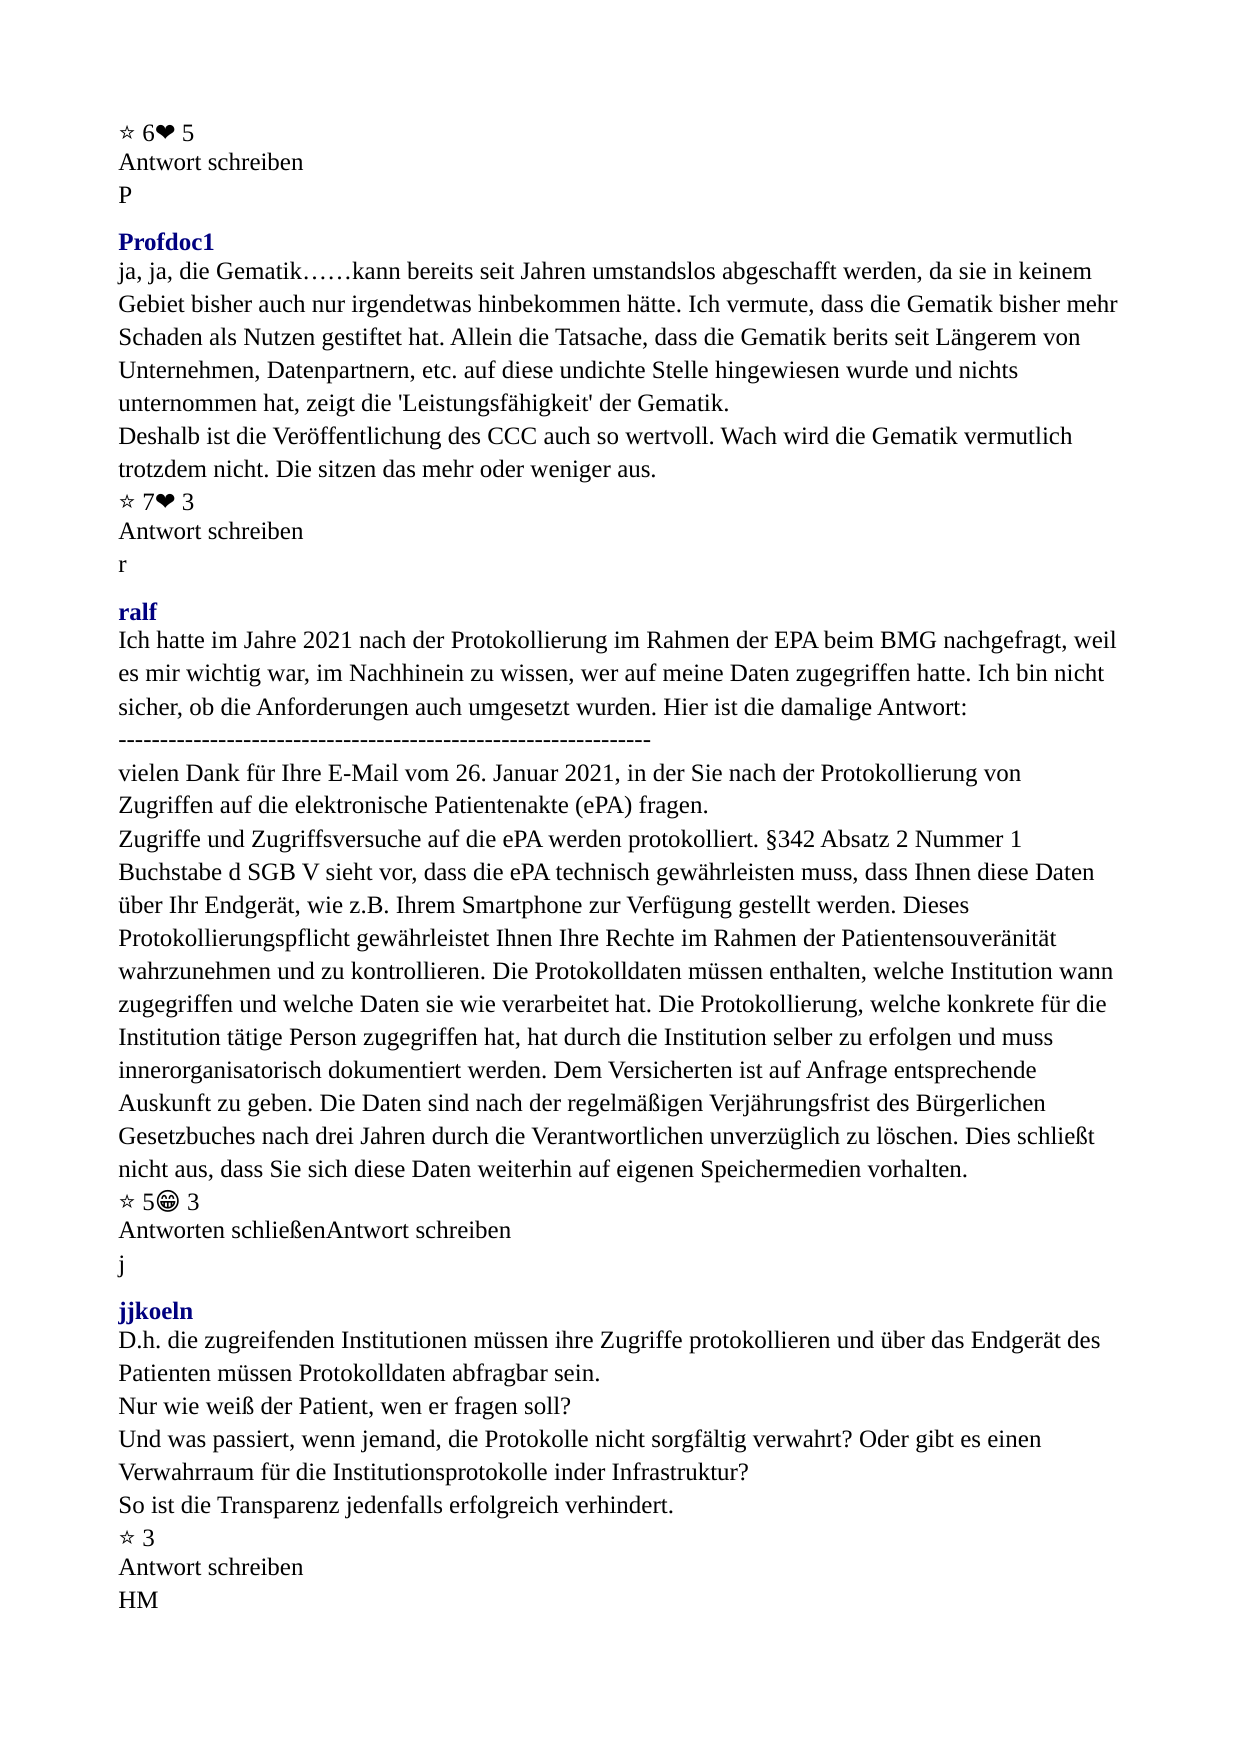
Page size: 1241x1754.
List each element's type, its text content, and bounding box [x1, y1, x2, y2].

text Nur wie weiß der Patient, wen er fragen soll? [118, 1391, 1122, 1420]
text r [118, 549, 1122, 578]
text Und was passiert, wenn jemand, die Protokolle nicht sorgfältig verwahrt? Oder gibt es einen Verwahrraum für die Institutionsprotokolle inder Infrastruktur? [118, 1424, 1122, 1486]
text vielen Dank für Ihre E-Mail vom 26. Januar 2021, in der Sie nach der Protokollierung von Zugriffen auf die elektronische Patientenakte (ePA) fragen. [118, 758, 1122, 819]
text ---------------------------------------------------------------- [118, 724, 1122, 753]
text ⭐️ 5😁 3 [118, 1187, 1122, 1216]
text Ich hatte im Jahre 2021 nach der Protokollierung im Rahmen der EPA beim BMG nachgefragt, weil es mir wichtig war, im Nachhinein zu wissen, wer auf meine Daten zugegriffen hatte. Ich bin nicht sicher, ob die Anforderungen auch umgesetzt wurden. Hier ist die damalige Antwort: [118, 626, 1122, 720]
subtitle jjkoeln [118, 1296, 1122, 1325]
text Zugriffe und Zugriffsversuche auf die ePA werden protokolliert. §342 Absatz 2 Nummer 1 Buchstabe d SGB V sieht vor, dass die ePA technisch gewährleisten muss, dass Ihnen diese Daten über Ihr Endgerät, wie z.B. Ihrem Smartphone zur Verfügung gestellt werden. Dieses Protokollierungspflicht gewährleistet Ihnen Ihre Rechte im Rahmen der Patientensouveränität wahrzunehmen und zu kontrollieren. Die Protokolldaten müssen enthalten, welche Institution wann zugegriffen und welche Daten sie wie verarbeitet hat. Die Protokollierung, welche konkrete für die Institution tätige Person zugegriffen hat, hat durch die Institution selber zu erfolgen und muss innerorganisatorisch dokumentiert werden. Dem Versicherten ist auf Anfrage entsprechende Auskunft zu geben. Die Daten sind nach der regelmäßigen Verjährungsfrist des Bürgerlichen Gesetzbuches nach drei Jahren durch die Verantwortlichen unverzüglich zu löschen. Dies schließt nicht aus, dass Sie sich diese Daten weiterhin auf eigenen Speichermedien vorhalten. [118, 824, 1122, 1183]
text Deshalb ist die Veröffentlichung des CCC auch so wertvoll. Wach wird die Gematik vermutlich trotzdem nicht. Die sitzen das mehr oder weniger aus. [118, 421, 1122, 483]
text Antwort schreiben [118, 1552, 1122, 1581]
text P [118, 180, 1122, 209]
text Antwort schreiben [118, 516, 1122, 545]
text ⭐️ 6❤️ 5 [118, 118, 1122, 147]
text So ist die Transparenz jedenfalls erfolgreich verhindert. [118, 1490, 1122, 1519]
text ja, ja, die Gematik……kann bereits seit Jahren umstandslos abgeschafft werden, da sie in keinem Gebiet bisher auch nur irgendetwas hinbekommen hätte. Ich vermute, dass die Gematik bisher mehr Schaden als Nutzen gestiftet hat. Allein die Tatsache, dass die Gematik berits seit Längerem von Unternehmen, Datenpartnern, etc. auf diese undichte Stelle hingewiesen wurde und nichts unternommen hat, zeigt die 'Leistungsfähigkeit' der Gematik. [118, 256, 1122, 417]
text Antwort schreiben [118, 147, 1122, 176]
subtitle Profdoc1 [118, 227, 1122, 256]
text HM [118, 1585, 1122, 1614]
text ⭐️ 7❤️ 3 [118, 487, 1122, 516]
text D.h. die zugreifenden Institutionen müssen ihre Zugriffe protokollieren und über das Endgerät des Patienten müssen Protokolldaten abfragbar sein. [118, 1325, 1122, 1387]
text j [118, 1249, 1122, 1277]
text ⭐️ 3 [118, 1523, 1122, 1552]
text Antworten schließenAntwort schreiben [118, 1216, 1122, 1244]
subtitle ralf [118, 597, 1122, 626]
